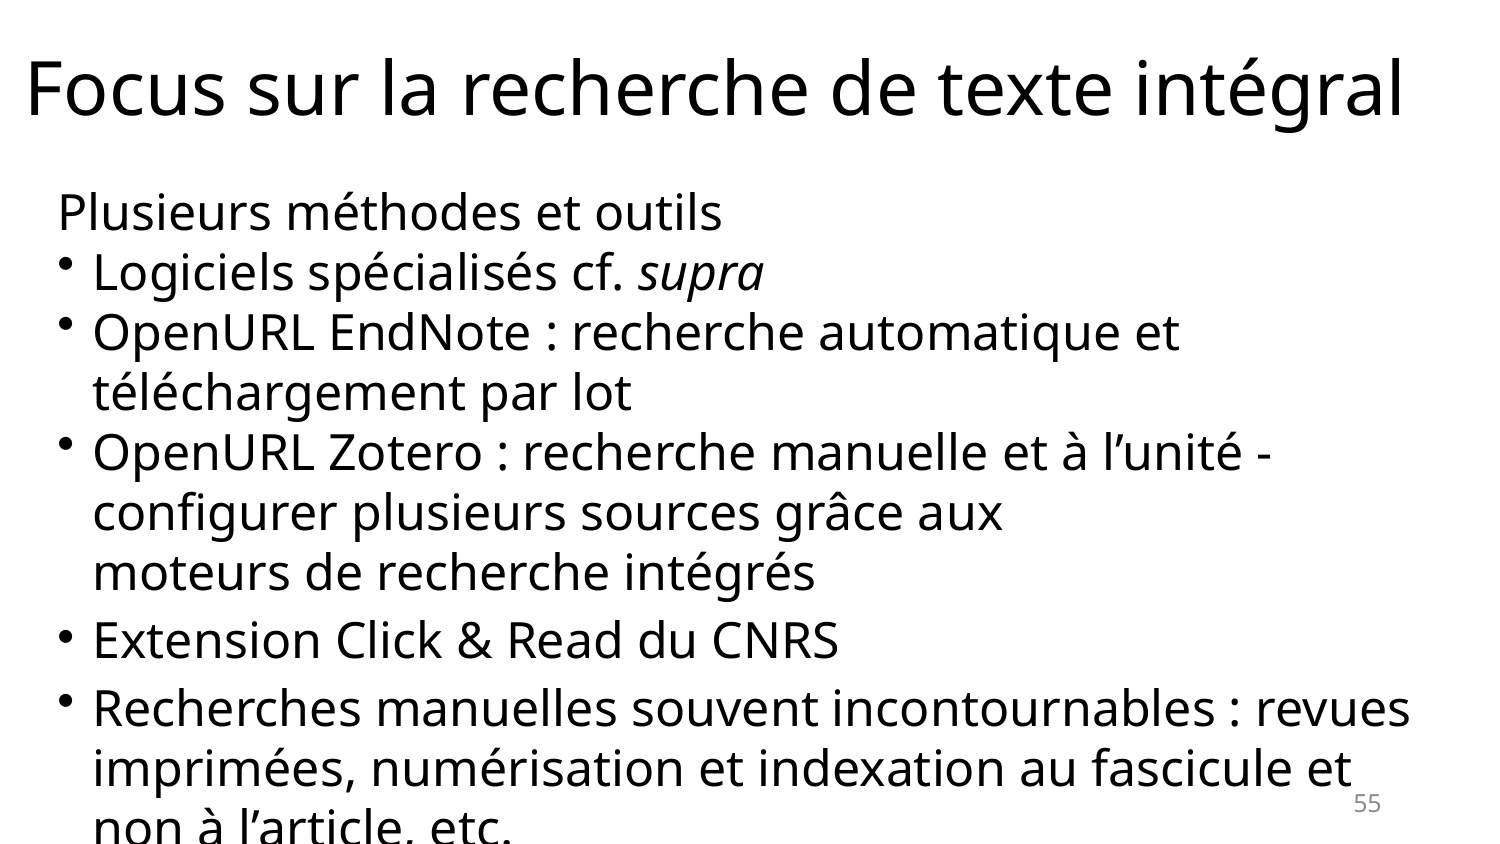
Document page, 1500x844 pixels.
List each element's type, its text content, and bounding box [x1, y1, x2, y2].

title Focus sur la recherche de texte intégral [9, 9, 1500, 173]
text_box Plusieurs méthodes et outils Logiciels spécialisés cf. supra OpenURL EndNote : recherche automatique et téléchargement par lot OpenURL Zotero : recherche manuelle et à l’unité - configurer plusieurs sources grâce aux moteurs de recherche intégrés Extension Click & Read du CNRS Recherches manuelles souvent incontournables : revues imprimées, numérisation et indexation au fascicule et non à l’article, etc. [42, 172, 1447, 844]
